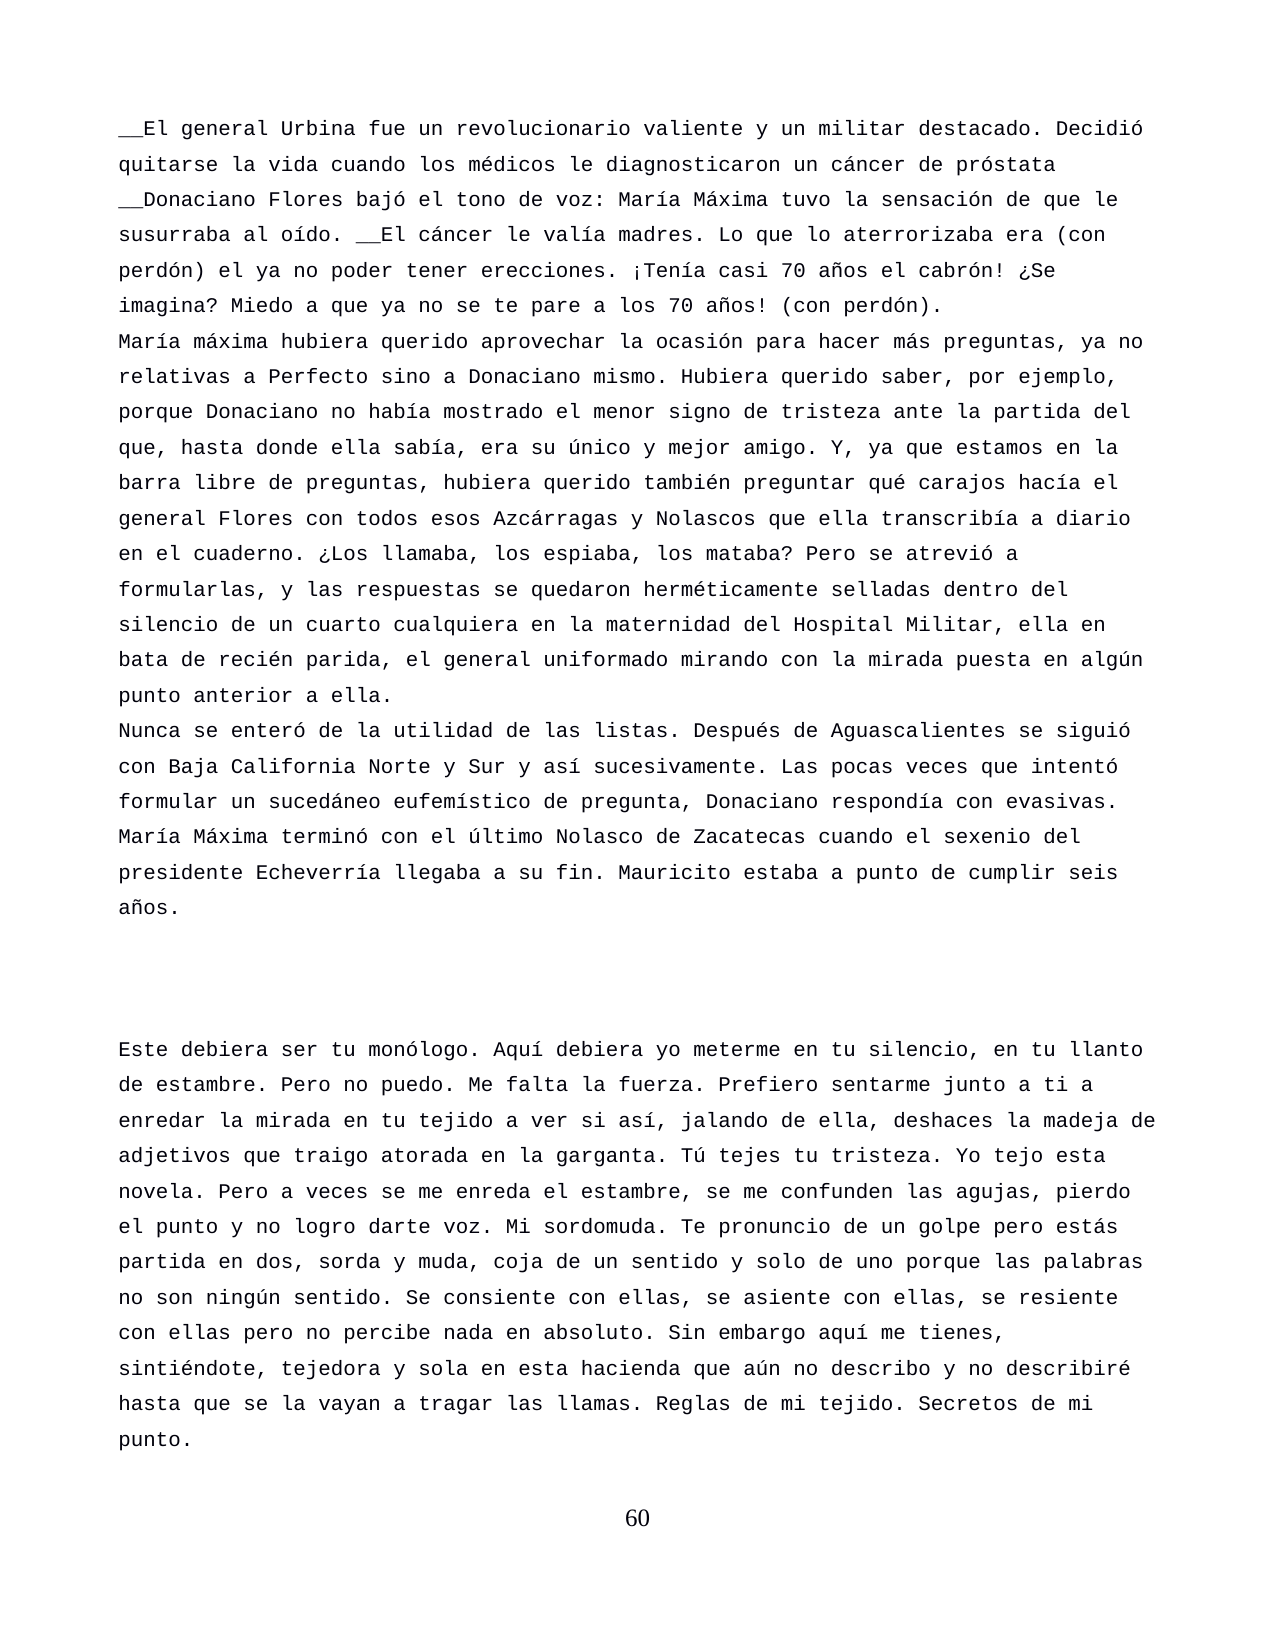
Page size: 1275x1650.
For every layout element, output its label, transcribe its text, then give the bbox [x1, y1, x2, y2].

text Este debiera ser tu monólogo. Aquí debiera yo meterme en tu silencio, en tu llanto de estambre. Pero no puedo. Me falta la fuerza. Prefiero sentarme junto a ti a enredar la mirada en tu tejido a ver si así, jalando de ella, deshaces la madeja de adjetivos que traigo atorada en la garganta. Tú tejes tu tristeza. Yo tejo esta novela. Pero a veces se me enreda el estambre, se me confunden las agujas, pierdo el punto y no logro darte voz. Mi sordomuda. Te pronuncio de un golpe pero estás partida en dos, sorda y muda, coja de un sentido y solo de uno porque las palabras no son ningún sentido. Se consiente con ellas, se asiente con ellas, se resiente con ellas pero no percibe nada en absoluto. Sin embargo aquí me tienes, sintiéndote, tejedora y sola en esta hacienda que aún no describo y no describiré hasta que se la vayan a tragar las llamas. Reglas de mi tejido. Secretos de mi punto. [118, 1039, 1157, 1452]
text María máxima hubiera querido aprovechar la ocasión para hacer más preguntas, ya no relativas a Perfecto sino a Donaciano mismo. Hubiera querido saber, por ejemplo, porque Donaciano no había mostrado el menor signo de tristeza ante la partida del que, hasta donde ella sabía, era su único y mejor amigo. Y, ya que estamos en la barra libre de preguntas, hubiera querido también preguntar qué carajos hacía el general Flores con todos esos Azcárragas y Nolascos que ella transcribía a diario en el cuaderno. ¿Los llamaba, los espiaba, los mataba? Pero se atrevió a formularlas, y las respuestas se quedaron herméticamente selladas dentro del silencio de un cuarto cualquiera en la maternidad del Hospital Militar, ella en bata de recién parida, el general uniformado mirando con la mirada puesta en algún punto anterior a ella. [118, 331, 1157, 708]
text Nunca se enteró de la utilidad de las listas. Después de Aguascalientes se siguió con Baja California Norte y Sur y así sucesivamente. Las pocas veces que intentó formular un sucedáneo eufemístico de pregunta, Donaciano respondía con evasivas. María Máxima terminó con el último Nolasco de Zacatecas cuando el sexenio del presidente Echeverría llegaba a su fin. Mauricito estaba a punto de cumplir seis años. [118, 720, 1157, 921]
text __El general Urbina fue un revolucionario valiente y un militar destacado. Decidió quitarse la vida cuando los médicos le diagnosticaron un cáncer de próstata __Donaciano Flores bajó el tono de voz: María Máxima tuvo la sensación de que le susurraba al oído. __El cáncer le valía madres. Lo que lo aterrorizaba era (con perdón) el ya no poder tener erecciones. ¡Tenía casi 70 años el cabrón! ¿Se imagina? Miedo a que ya no se te pare a los 70 años! (con perdón). [118, 118, 1157, 319]
